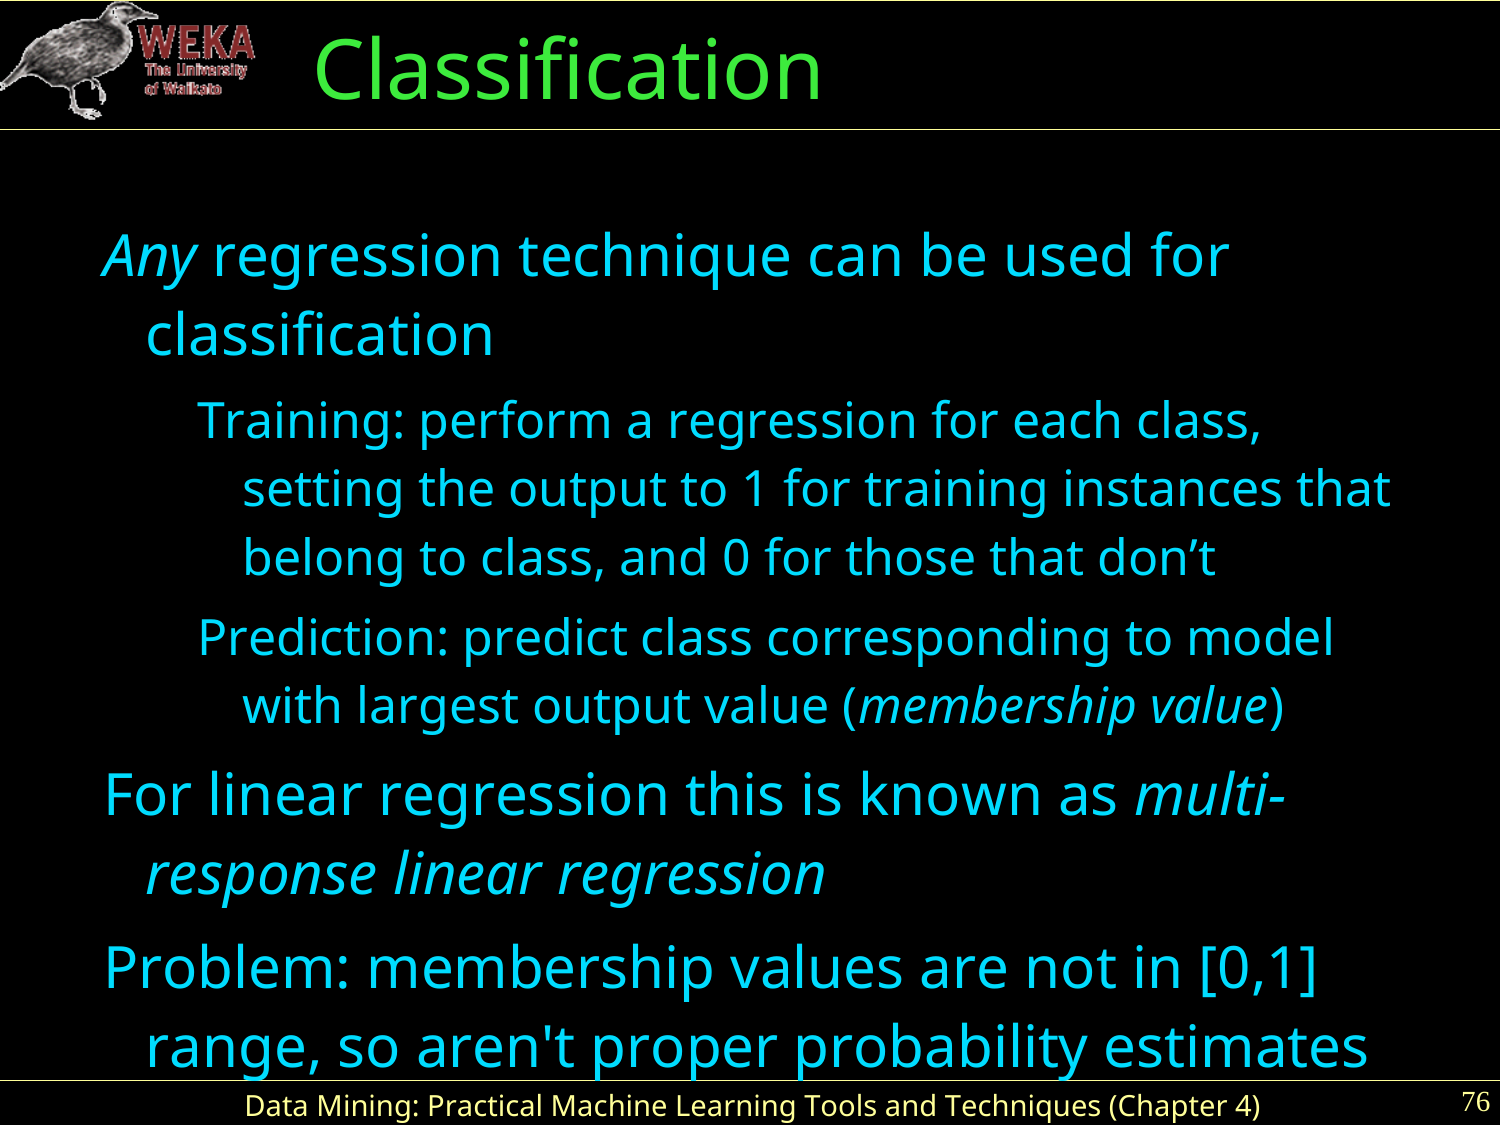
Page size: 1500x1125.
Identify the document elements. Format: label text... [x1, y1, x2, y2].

title Classification [297, 0, 1500, 148]
picture [0, 1, 266, 129]
text_box Any regression technique can be used for classification Training: perform a regression for each class, setting the output to 1 for training instances that belong to class, and 0 for those that don’t Prediction: predict class corresponding to model with largest output value (membership value) For linear regression this is known as multi-response linear regression Problem: membership values are not in [0,1] range, so aren't proper probability estimates [88, 206, 1447, 962]
